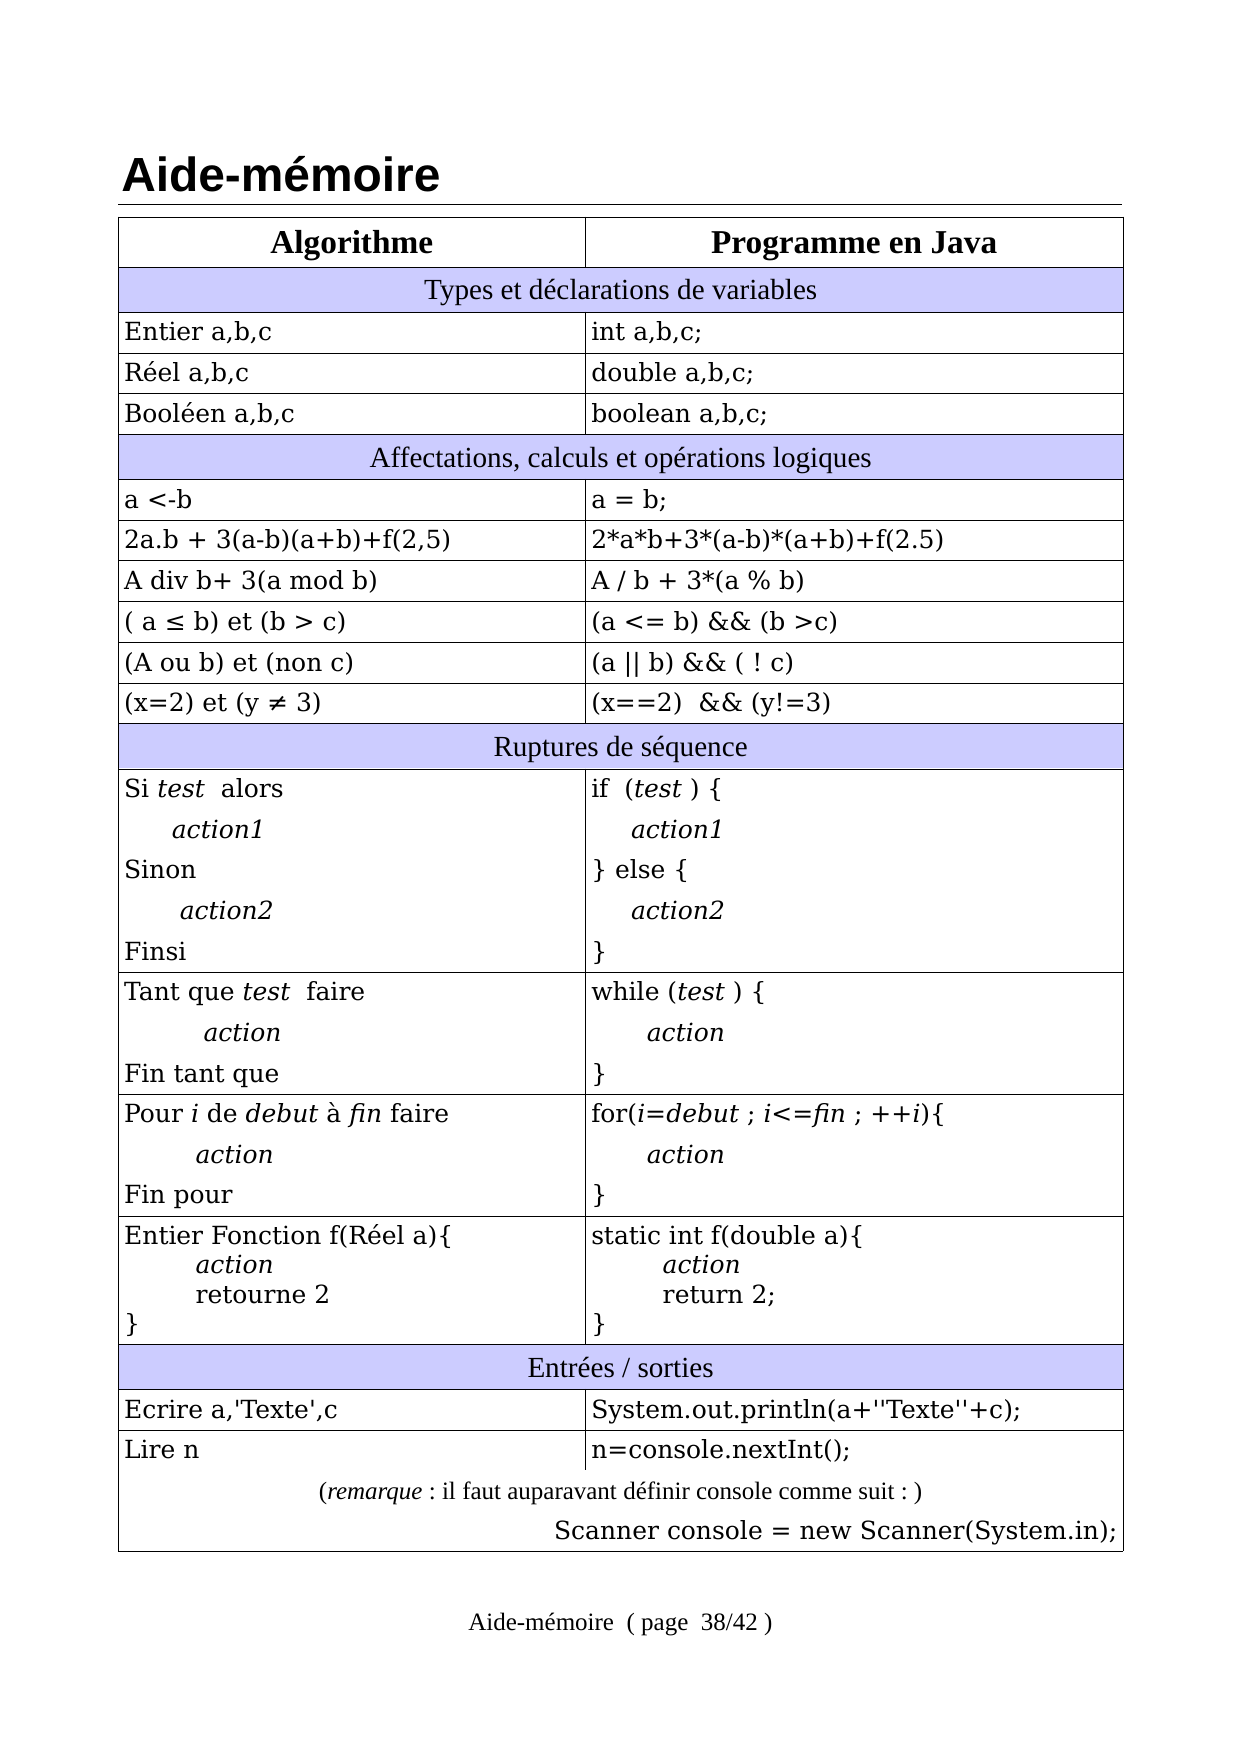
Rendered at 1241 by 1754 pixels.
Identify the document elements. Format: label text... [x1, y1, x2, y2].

table_cell action1 [119, 809, 585, 850]
table_cell a <-b [119, 480, 585, 520]
table_header Algorithme [119, 218, 585, 267]
table_cell Entrées / sorties [119, 1345, 1123, 1389]
table_cell 2a.b + 3(a-b)(a+b)+f(2,5) [119, 521, 585, 560]
table_cell Ruptures de séquence [119, 724, 1123, 768]
table_cell A / b + 3*(a % b) [586, 561, 1123, 601]
table_cell static int f(double a){ action return 2; } [586, 1217, 1123, 1344]
table_cell boolean a,b,c; [586, 394, 1123, 434]
table_cell Ecrire a,'Texte',c [119, 1390, 585, 1430]
table_cell Pour i de debut à fin faire [119, 1095, 585, 1134]
table_cell action2 [119, 890, 585, 931]
table_cell } [586, 1053, 1123, 1094]
table_cell ( a ≤ b) et (b > c) [119, 602, 585, 642]
table_cell Si test alors [119, 770, 585, 809]
table_cell action [119, 1013, 585, 1053]
table_cell Réel a,b,c [119, 354, 585, 393]
table_cell Sinon [119, 850, 585, 890]
subtitle Aide-mémoire [118, 143, 1122, 204]
table_cell while (test ) { [586, 973, 1123, 1012]
table_cell action [586, 1013, 1123, 1053]
table_cell action [119, 1134, 585, 1175]
table_cell n=console.nextInt(); [586, 1431, 1123, 1470]
table_cell (A ou b) et (non c) [119, 643, 585, 683]
table_cell } else { [586, 850, 1123, 890]
table_cell action2 [586, 890, 1123, 931]
table_cell if (test ) { [586, 770, 1123, 809]
table_cell 2*a*b+3*(a-b)*(a+b)+f(2.5) [586, 521, 1123, 560]
table_cell Entier Fonction f(Réel a){ action retourne 2 } [119, 1217, 585, 1344]
table_cell int a,b,c; [586, 313, 1123, 352]
table_cell Affectations, calculs et opérations logiques [119, 435, 1123, 479]
table_cell Booléen a,b,c [119, 394, 585, 434]
table_cell } [586, 931, 1123, 972]
table_cell a = b; [586, 480, 1123, 520]
table_cell for(i=debut ; i<=fin ; ++i){ [586, 1095, 1123, 1134]
table_cell double a,b,c; [586, 354, 1123, 393]
table_cell Lire n [119, 1431, 585, 1470]
table_cell action [586, 1134, 1123, 1175]
table_cell Types et déclarations de variables [119, 268, 1123, 312]
table_cell } [586, 1175, 1123, 1216]
table_cell (a || b) && ( ! c) [586, 643, 1123, 683]
table_cell (x=2) et (y ≠ 3) [119, 684, 585, 723]
table_cell Finsi [119, 931, 585, 972]
table_cell Tant que test faire [119, 973, 585, 1012]
table_cell Fin pour [119, 1175, 585, 1216]
table_cell Fin tant que [119, 1053, 585, 1094]
table_cell (a <= b) && (b >c) [586, 602, 1123, 642]
table_cell Entier a,b,c [119, 313, 585, 352]
table_cell System.out.println(a+''Texte''+c); [586, 1390, 1123, 1430]
table_cell Scanner console = new Scanner(System.in); [119, 1511, 1123, 1551]
table_header Programme en Java [586, 218, 1123, 267]
table_cell (x==2) && (y!=3) [586, 684, 1123, 723]
table_cell (remarque : il faut auparavant définir console comme suit : ) [119, 1470, 1123, 1511]
table_cell action1 [586, 809, 1123, 850]
table_cell A div b+ 3(a mod b) [119, 561, 585, 601]
